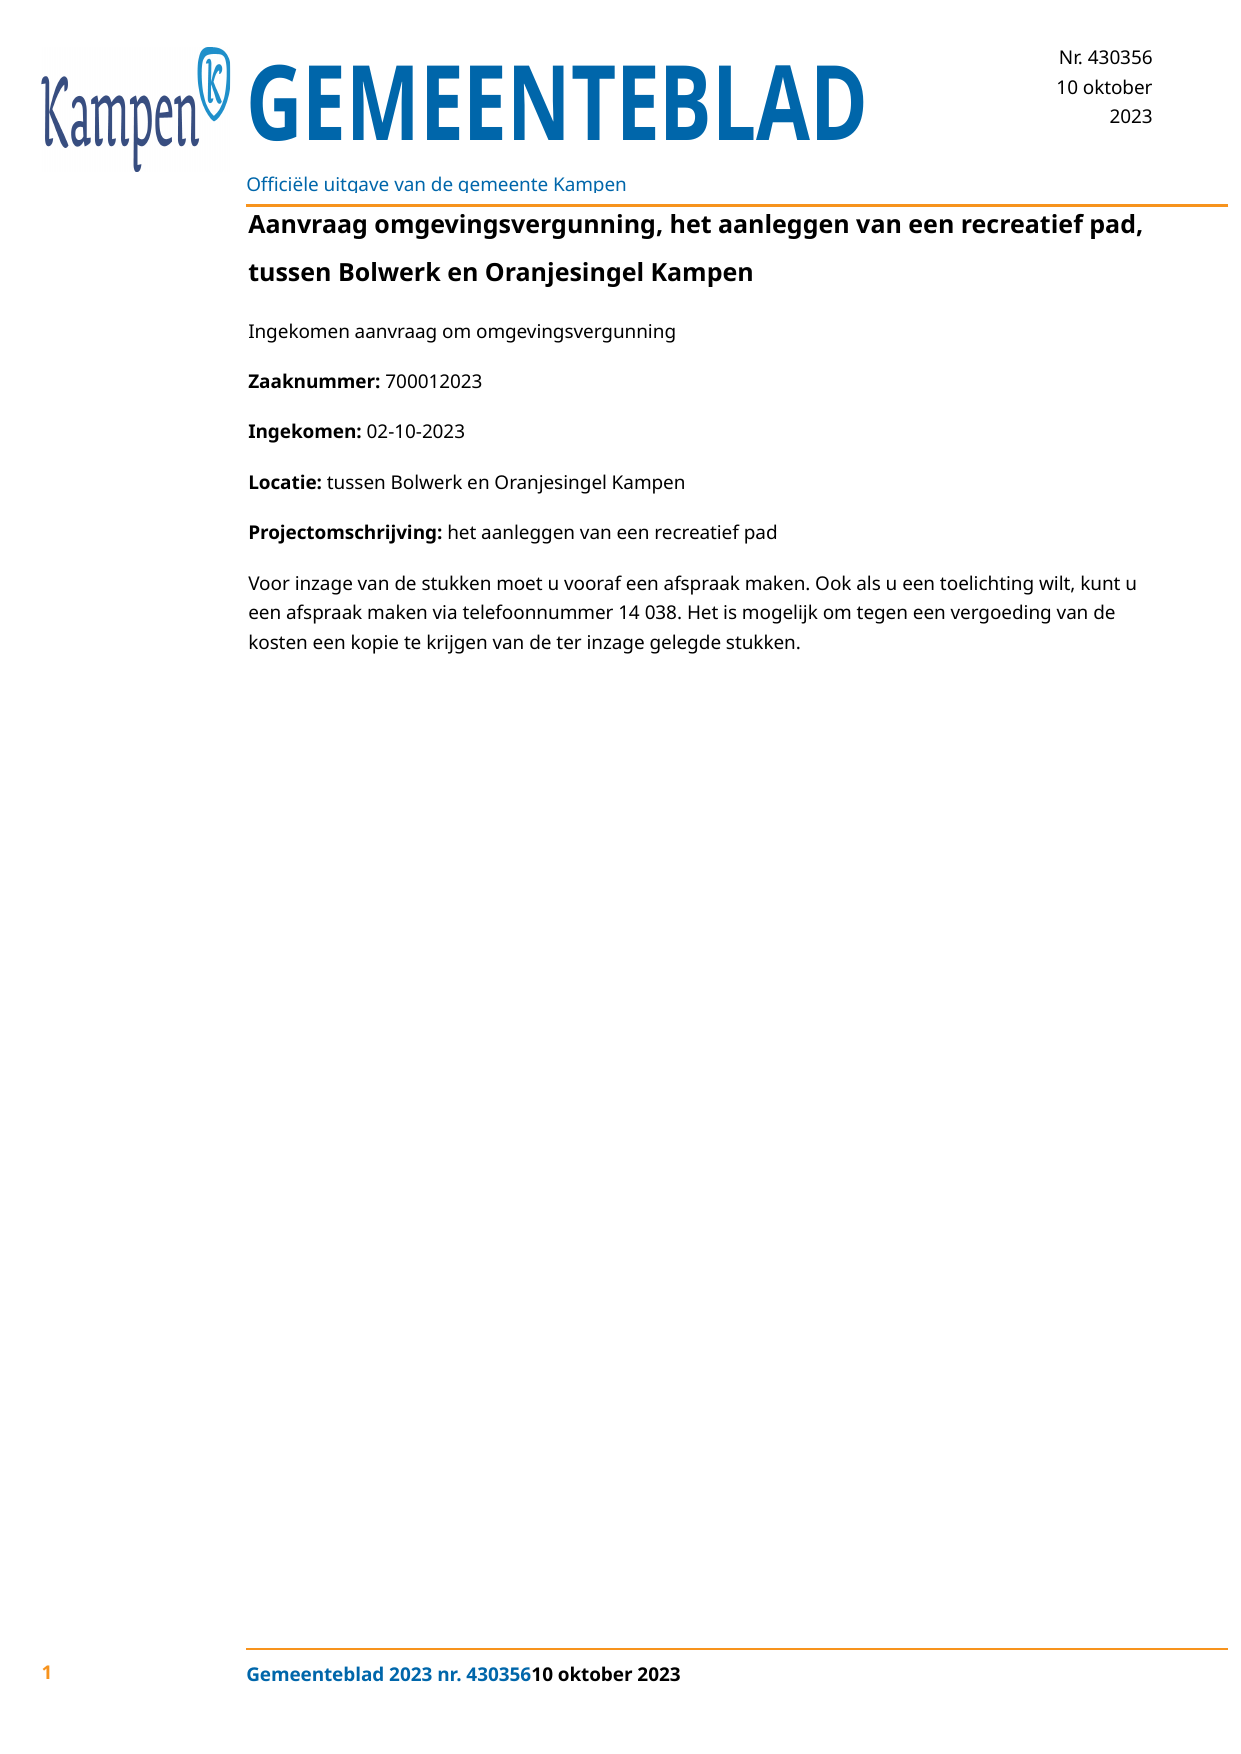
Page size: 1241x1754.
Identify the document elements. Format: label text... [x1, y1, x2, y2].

text Zaaknummer: 700012023 [248, 368, 1152, 394]
text Voor inzage van de stukken moet u vooraf een afspraak maken. Ook als u een toelichting wilt, kunt u een afspraak maken via telefoonnummer 14 038. Het is mogelijk om tegen een vergoeding van de kosten een kopie te krijgen van de ter inzage gelegde stukken. [248, 570, 1152, 655]
text Ingekomen: 02-10-2023 [248, 419, 1152, 444]
text Ingekomen aanvraag om omgevingsvergunning [248, 318, 1152, 344]
picture [41, 47, 231, 172]
text Locatie: tussen Bolwerk en Oranjesingel Kampen [248, 469, 1152, 495]
text Aanvraag omgevingsvergunning, het aanleggen van een recreatief pad, tussen Bolwerk en Oranjesingel Kampen [248, 207, 1152, 288]
text Projectomschrijving: het aanleggen van een recreatief pad [248, 519, 1152, 545]
